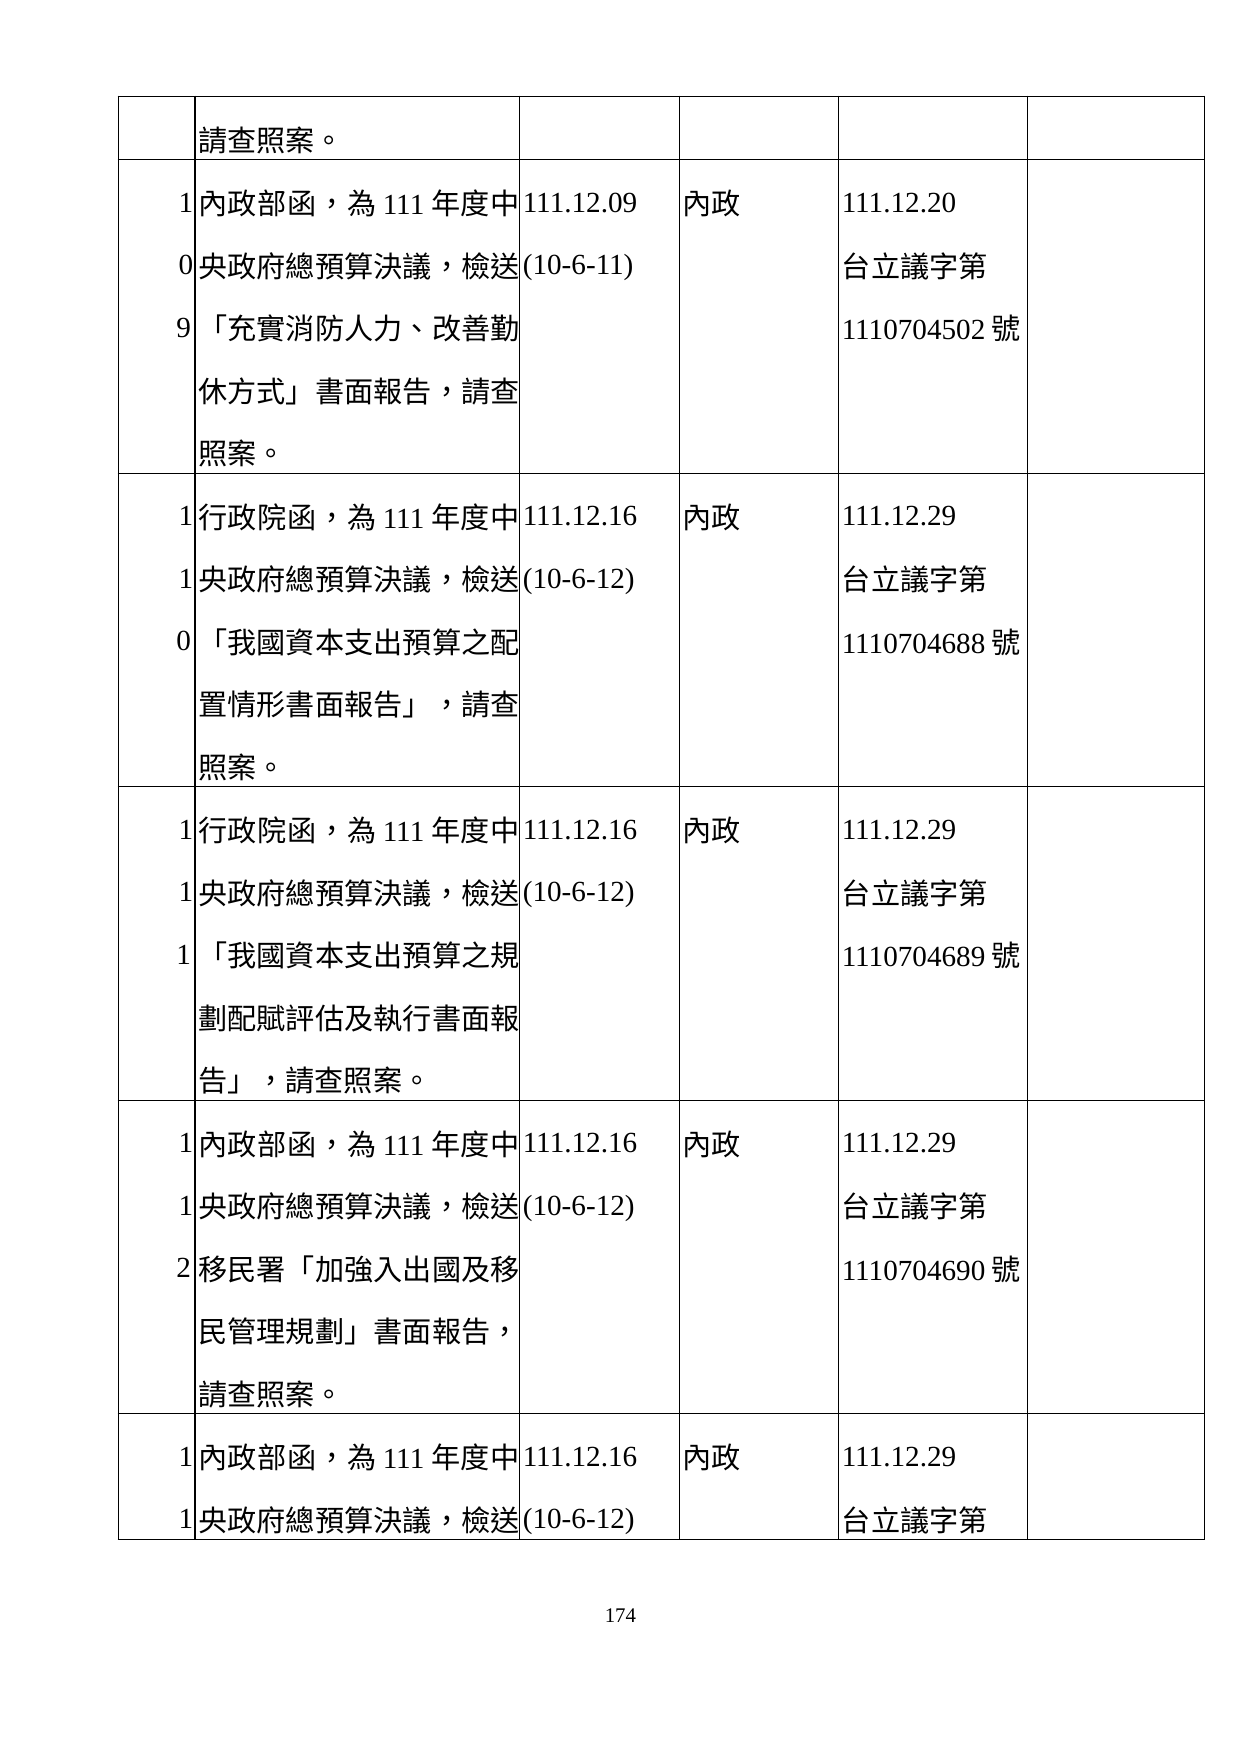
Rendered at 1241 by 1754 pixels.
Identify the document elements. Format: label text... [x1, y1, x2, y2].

table_cell [119, 160, 194, 473]
table_cell 111.12.16 (10-6-12) [520, 474, 679, 786]
table_cell [119, 787, 194, 1100]
table_cell 內政 [680, 1414, 838, 1539]
table_cell [1028, 474, 1204, 786]
table_cell 請查照案。 [196, 97, 519, 159]
table_cell [1028, 97, 1204, 159]
table_cell [1028, 160, 1204, 473]
table_cell 111.12.29 台立議字第1110704688號 [839, 474, 1027, 786]
table_cell 111.12.29 台立議字第1110704690號 [839, 1101, 1027, 1413]
table_cell 行政院函，為111年度中央政府總預算決議，檢送「我國資本支出預算之規劃配賦評估及執行書面報告」，請查照案。 [196, 787, 519, 1100]
table_cell 111.12.29 台立議字第1110704689號 [839, 787, 1027, 1100]
table_cell 內政 [680, 160, 838, 473]
table_cell 行政院函，為111年度中央政府總預算決議，檢送「我國資本支出預算之配置情形書面報告」，請查照案。 [196, 474, 519, 786]
table_cell 111.12.16 (10-6-12) [520, 787, 679, 1100]
table_cell 111.12.29 台立議字第 [839, 1414, 1027, 1539]
table_cell 內政 [680, 787, 838, 1100]
table_cell [1028, 787, 1204, 1100]
table_cell 111.12.16 (10-6-12) [520, 1101, 679, 1413]
table_cell 內政部函，為111年度中央政府總預算決議，檢送移民署「加強入出國及移民管理規劃」書面報告，請查照案。 [196, 1101, 519, 1413]
table_cell 111.12.20 台立議字第1110704502號 [839, 160, 1027, 473]
table_cell 內政部函，為111年度中央政府總預算決議，檢送「充實消防人力、改善勤休方式」書面報告，請查照案。 [196, 160, 519, 473]
table_cell 內政 [680, 1101, 838, 1413]
table_cell [119, 474, 194, 786]
table_cell [119, 97, 194, 159]
table_cell [1028, 1414, 1204, 1539]
table_cell [839, 97, 1027, 159]
table_cell 內政部函，為111年度中央政府總預算決議，檢送 [196, 1414, 519, 1539]
table_cell [119, 1101, 194, 1413]
table_cell [1028, 1101, 1204, 1413]
table_cell 111.12.16 (10-6-12) [520, 1414, 679, 1539]
table_cell [119, 1414, 194, 1539]
table_cell 111.12.09 (10-6-11) [520, 160, 679, 473]
table_cell [520, 97, 679, 159]
table_cell 內政 [680, 474, 838, 786]
table_cell [680, 97, 838, 159]
